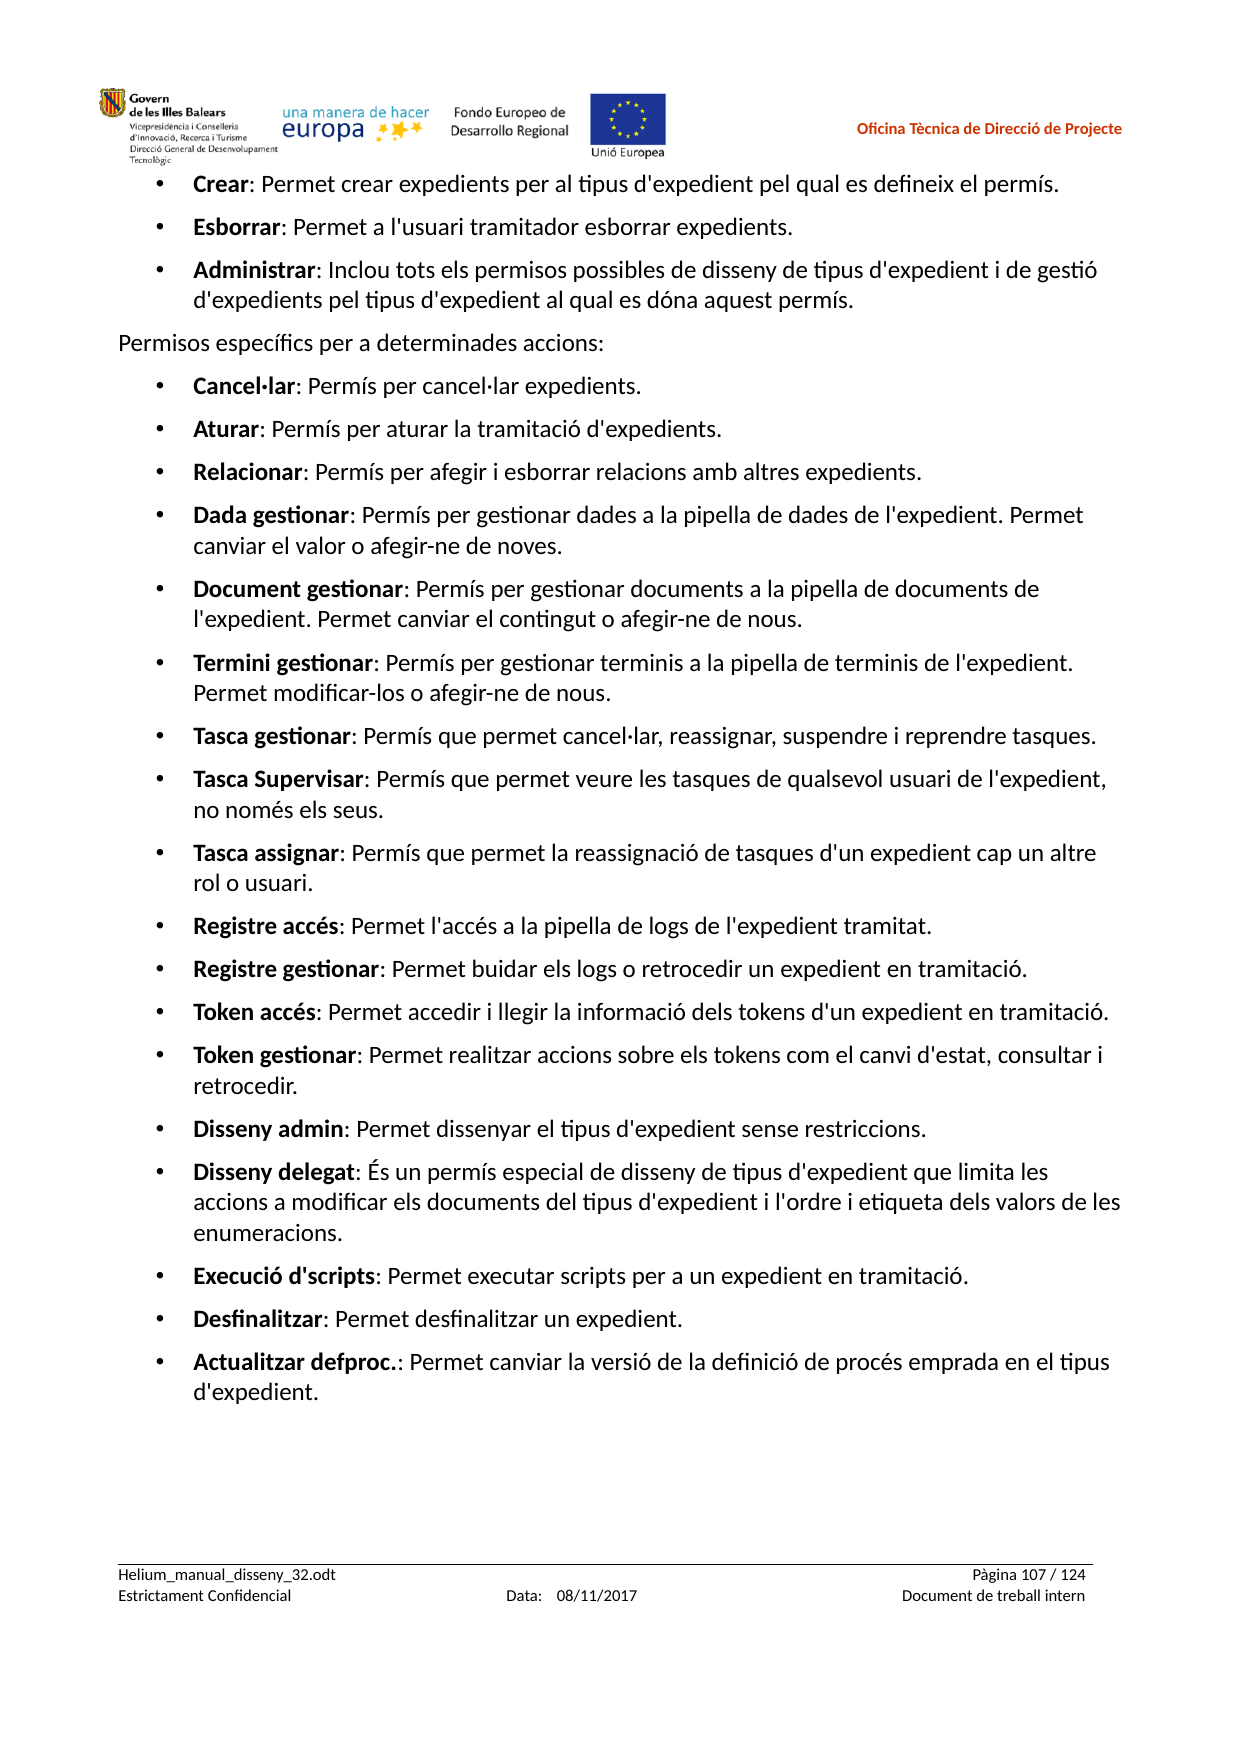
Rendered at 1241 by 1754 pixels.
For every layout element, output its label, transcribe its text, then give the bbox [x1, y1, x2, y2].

list Crear: Permet crear expedients per al tipus d'expedient pel qual es defineix el permís. [156, 168, 1122, 198]
list Registre gestionar: Permet buidar els logs o retrocedir un expedient en tramitació. [156, 953, 1122, 984]
list Cancel·lar: Permís per cancel·lar expedients. [156, 371, 1122, 401]
list Termini gestionar: Permís per gestionar terminis a la pipella de terminis de l'expedient. Permet modificar-los o afegir-ne de nous. [156, 647, 1122, 708]
text Permisos específics per a determinades accions: [118, 327, 1122, 358]
list Relacionar: Permís per afegir i esborrar relacions amb altres expedients. [156, 457, 1122, 487]
list Disseny delegat: És un permís especial de disseny de tipus d'expedient que limita les accions a modificar els documents del tipus d'expedient i l'ordre i etiqueta dels valors de les enumeracions. [156, 1156, 1122, 1247]
list Token accés: Permet accedir i llegir la informació dels tokens d'un expedient en tramitació. [156, 996, 1122, 1027]
list Esborrar: Permet a l'usuari tramitador esborrar expedients. [156, 211, 1122, 241]
list Dada gestionar: Permís per gestionar dades a la pipella de dades de l'expedient. Permet canviar el valor o afegir-ne de noves. [156, 499, 1122, 561]
list Registre accés: Permet l'accés a la pipella de logs de l'expedient tramitat. [156, 910, 1122, 941]
list Tasca gestionar: Permís que permet cancel·lar, reassignar, suspendre i reprendre tasques. [156, 720, 1122, 751]
list Execució d'scripts: Permet executar scripts per a un expedient en tramitació. [156, 1260, 1122, 1291]
list Tasca Supervisar: Permís que permet veure les tasques de qualsevol usuari de l'expedient, no només els seus. [156, 763, 1122, 824]
list Actualitzar defproc.: Permet canviar la versió de la definició de procés emprada en el tipus d'expedient. [156, 1346, 1122, 1407]
list Desfinalitzar: Permet desfinalitzar un expedient. [156, 1303, 1122, 1333]
list Administrar: Inclou tots els permisos possibles de disseny de tipus d'expedient i de gestió d'expedients pel tipus d'expedient al qual es dóna aquest permís. [156, 254, 1122, 315]
list Token gestionar: Permet realitzar accions sobre els tokens com el canvi d'estat, consultar i retrocedir. [156, 1039, 1122, 1100]
picture [99, 87, 668, 166]
list Aturar: Permís per aturar la tramitació d'expedients. [156, 413, 1122, 444]
list Document gestionar: Permís per gestionar documents a la pipella de documents de l'expedient. Permet canviar el contingut o afegir-ne de nous. [156, 573, 1122, 634]
list Disseny admin: Permet dissenyar el tipus d'expedient sense restriccions. [156, 1113, 1122, 1143]
list Tasca assignar: Permís que permet la reassignació de tasques d'un expedient cap un altre rol o usuari. [156, 837, 1122, 898]
